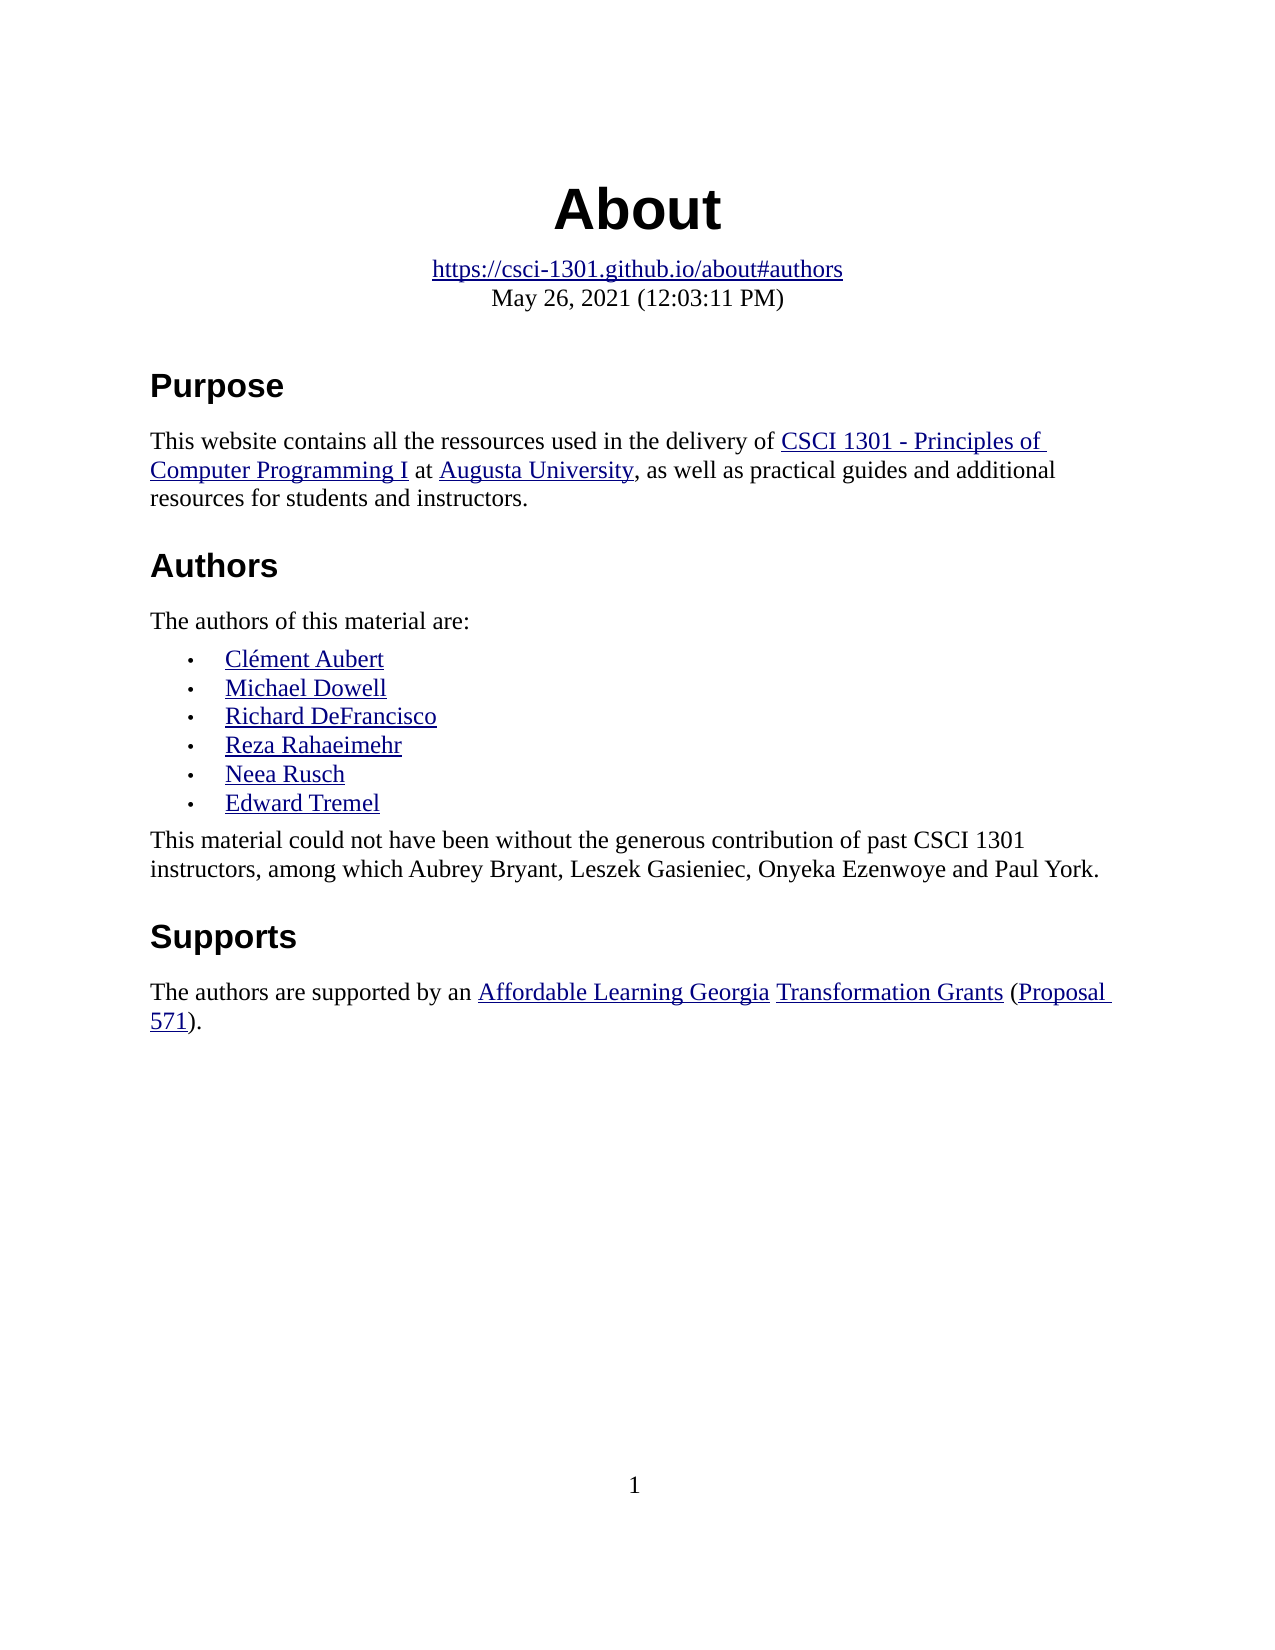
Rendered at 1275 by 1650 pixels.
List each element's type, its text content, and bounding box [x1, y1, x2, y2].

text The authors are supported by an Affordable Learning Georgia Transformation Grants (Proposal 571). [150, 977, 1125, 1034]
text The authors of this material are: [150, 606, 1125, 635]
text This material could not have been without the generous contribution of past CSCI 1301 instructors, among which Aubrey Bryant, Leszek Gasieniec, Onyeka Ezenwoye and Paul York. [150, 825, 1125, 883]
list Edward Tremel [187, 788, 1125, 816]
text May 26, 2021 (12:03:11 PM) [150, 283, 1125, 312]
text https://csci-1301.github.io/about#authors [150, 254, 1125, 283]
list Reza Rahaeimehr [187, 730, 1125, 759]
list Michael Dowell [187, 673, 1125, 701]
title About [150, 175, 1125, 242]
subtitle Authors [150, 546, 1125, 585]
list Richard DeFrancisco [187, 701, 1125, 730]
subtitle Supports [150, 917, 1125, 956]
list Clément Aubert [187, 644, 1125, 673]
subtitle Purpose [150, 366, 1125, 404]
list Neea Rusch [187, 759, 1125, 788]
text This website contains all the ressources used in the delivery of CSCI 1301 - Principles of Computer Programming I at Augusta University, as well as practical guides and additional resources for students and instructors. [150, 426, 1125, 512]
